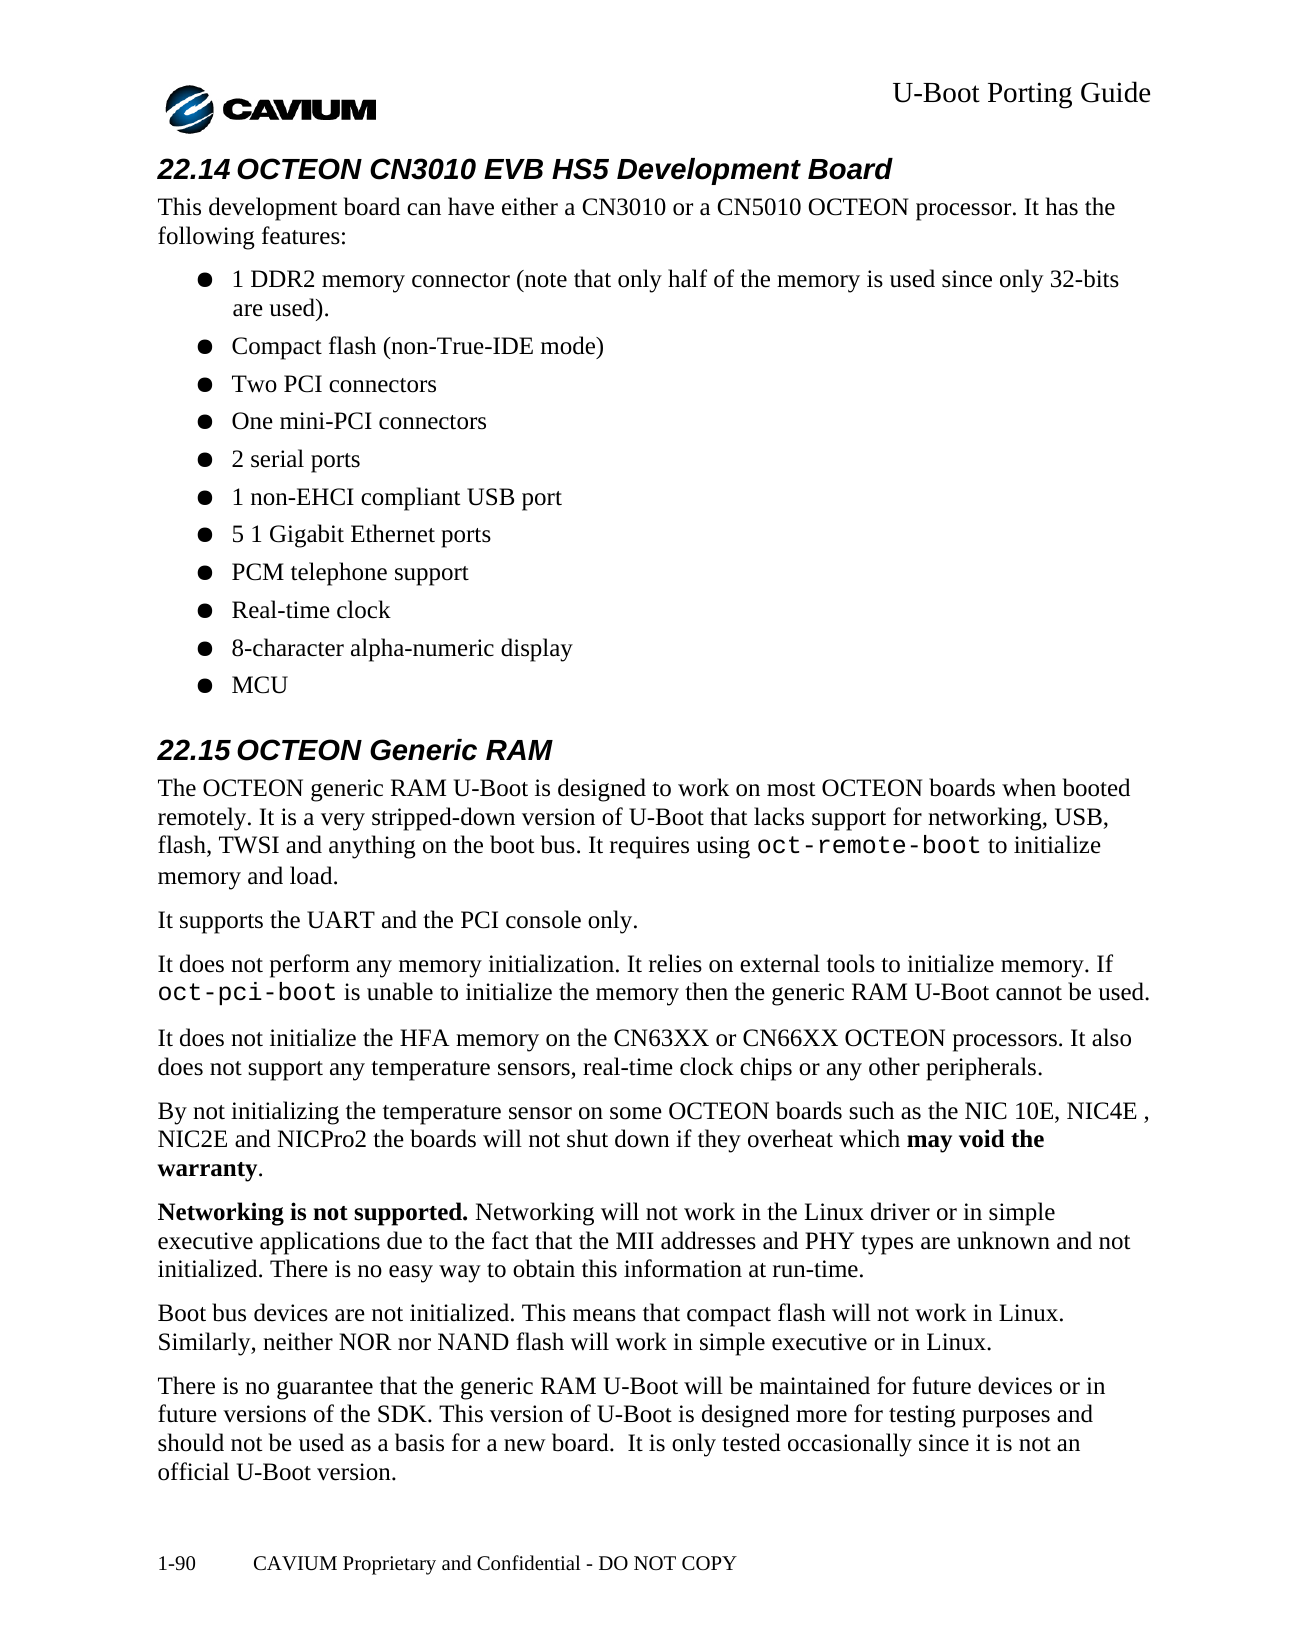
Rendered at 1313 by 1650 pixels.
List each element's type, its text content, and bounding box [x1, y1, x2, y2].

text It does not initialize the HFA memory on the CN63XX or CN66XX OCTEON processors. It also does not support any temperature sensors, real-time clock chips or any other peripherals. [157, 1023, 1155, 1081]
text It does not perform any memory initialization. It relies on external tools to initialize memory. If oct-pci-boot is unable to initialize the memory then the generic RAM U-Boot cannot be used. [157, 949, 1155, 1008]
list 2 serial ports [195, 444, 1155, 473]
text Networking is not supported. Networking will not work in the Linux driver or in simple executive applications due to the fact that the MII addresses and PHY types are unknown and not initialized. There is no easy way to obtain this information at run-time. [157, 1197, 1155, 1283]
list 8-character alpha-numeric display [195, 633, 1155, 661]
list One mini-PCI connectors [195, 406, 1155, 435]
text The OCTEON generic RAM U-Boot is designed to work on most OCTEON boards when booted remotely. It is a very stripped-down version of U-Boot that lacks support for networking, USB, flash, TWSI and anything on the boot bus. It requires using oct-remote-boot to initialize memory and load. [157, 773, 1155, 890]
list 1 DDR2 memory connector (note that only half of the memory is used since only 32-bits are used). [195, 264, 1155, 322]
list PCM telephone support [195, 557, 1155, 586]
subtitle OCTEON Generic RAM [157, 733, 1155, 767]
text Boot bus devices are not initialized. This means that compact flash will not work in Linux. Similarly, neither NOR nor NAND flash will work in simple executive or in Linux. [157, 1298, 1155, 1356]
picture [157, 75, 387, 146]
list Real-time clock [195, 595, 1155, 624]
list Two PCI connectors [195, 369, 1155, 397]
list Compact flash (non-True-IDE mode) [195, 331, 1155, 360]
text It supports the UART and the PCI console only. [157, 905, 1155, 934]
list 5 1 Gigabit Ethernet ports [195, 519, 1155, 548]
text There is no guarantee that the generic RAM U-Boot will be maintained for future devices or in future versions of the SDK. This version of U-Boot is designed more for testing purposes and should not be used as a basis for a new board. It is only tested occasionally since it is not an official U-Boot version. [157, 1371, 1155, 1486]
text By not initializing the temperature sensor on some OCTEON boards such as the NIC 10E, NIC4E , NIC2E and NICPro2 the boards will not shut down if they overheat which may void the warranty. [157, 1096, 1155, 1182]
subtitle OCTEON CN3010 EVB HS5 Development Board [157, 152, 1155, 186]
list MCU [195, 670, 1155, 699]
text This development board can have either a CN3010 or a CN5010 OCTEON processor. It has the following features: [157, 192, 1155, 249]
list 1 non-EHCI compliant USB port [195, 482, 1155, 511]
